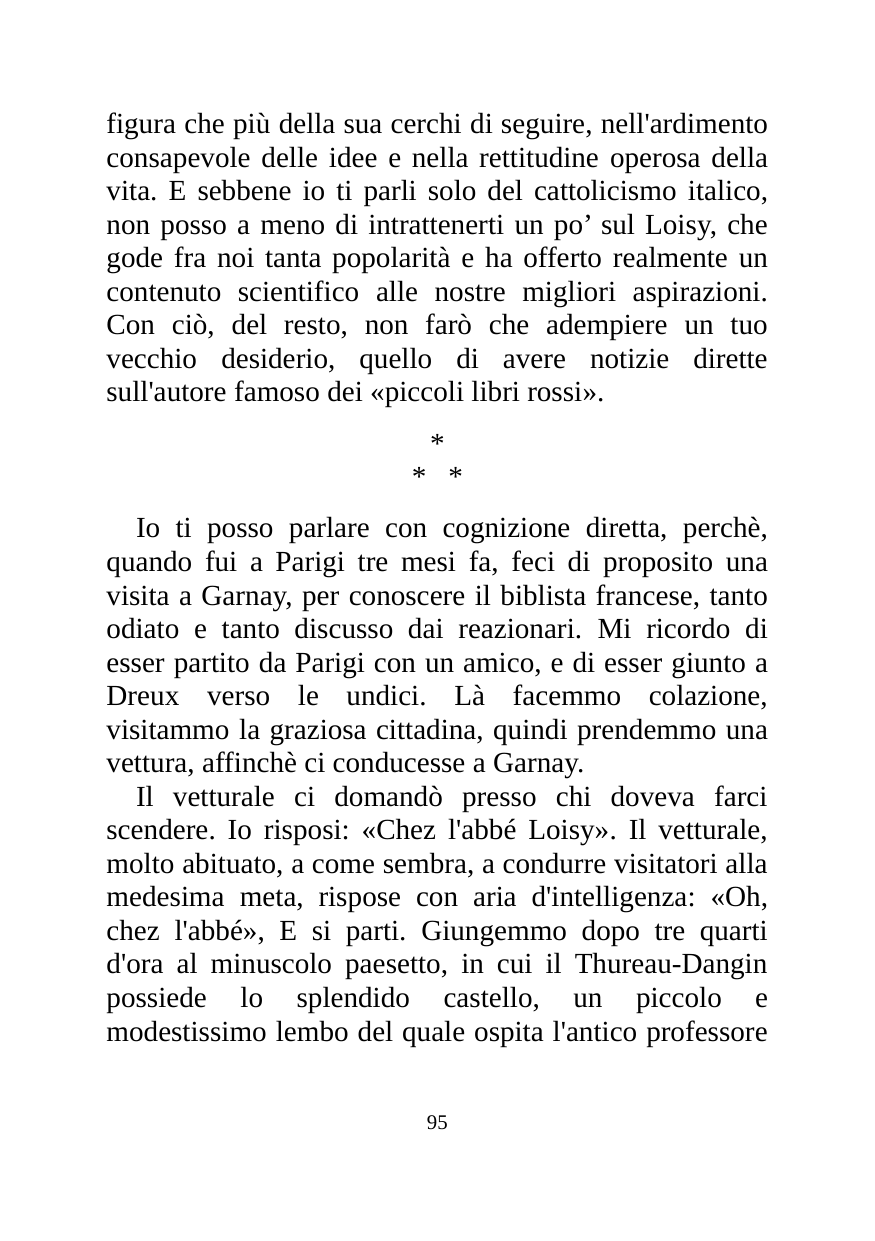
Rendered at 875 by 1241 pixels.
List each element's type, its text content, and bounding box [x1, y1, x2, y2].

text Il vetturale ci domandò presso chi doveva farci scendere. Io risposi: «Chez l'abbé Loisy». Il vetturale, molto abituato, a come sembra, a condurre visitatori alla medesima meta, rispose con aria d'intelligenza: «Oh, chez l'abbé», E si parti. Giungemmo dopo tre quarti d'ora al minuscolo paesetto, in cui il Thureau-Dangin possiede lo splendido castello, un piccolo e modestissimo lembo del quale ospita l'antico professore [106, 779, 768, 1047]
text Io ti posso parlare con cognizione diretta, perchè, quando fui a Parigi tre mesi fa, feci di proposito una visita a Garnay, per conoscere il biblista francese, tanto odiato e tanto discusso dai reazionari. Mi ricordo di esser partito da Parigi con un amico, e di esser giunto a Dreux verso le undici. Là facemmo colazione, visitammo la graziosa cittadina, quindi prendemmo una vettura, affinchè ci conducesse a Garnay. [106, 511, 768, 779]
text figura che più della sua cerchi di seguire, nell'ardimento consapevole delle idee e nella rettitudine operosa della vita. E sebbene io ti parli solo del cattolicismo italico, non posso a meno di intrattenerti un po’ sul Loisy, che gode fra noi tanta popolarità e ha offerto realmente un contenuto scientifico alle nostre migliori aspirazioni. Con ciò, del resto, non farò che adempiere un tuo vecchio desiderio, quello di avere notizie dirette sull'autore famoso dei «piccoli libri rossi». [106, 106, 768, 408]
text * * * [106, 426, 768, 493]
